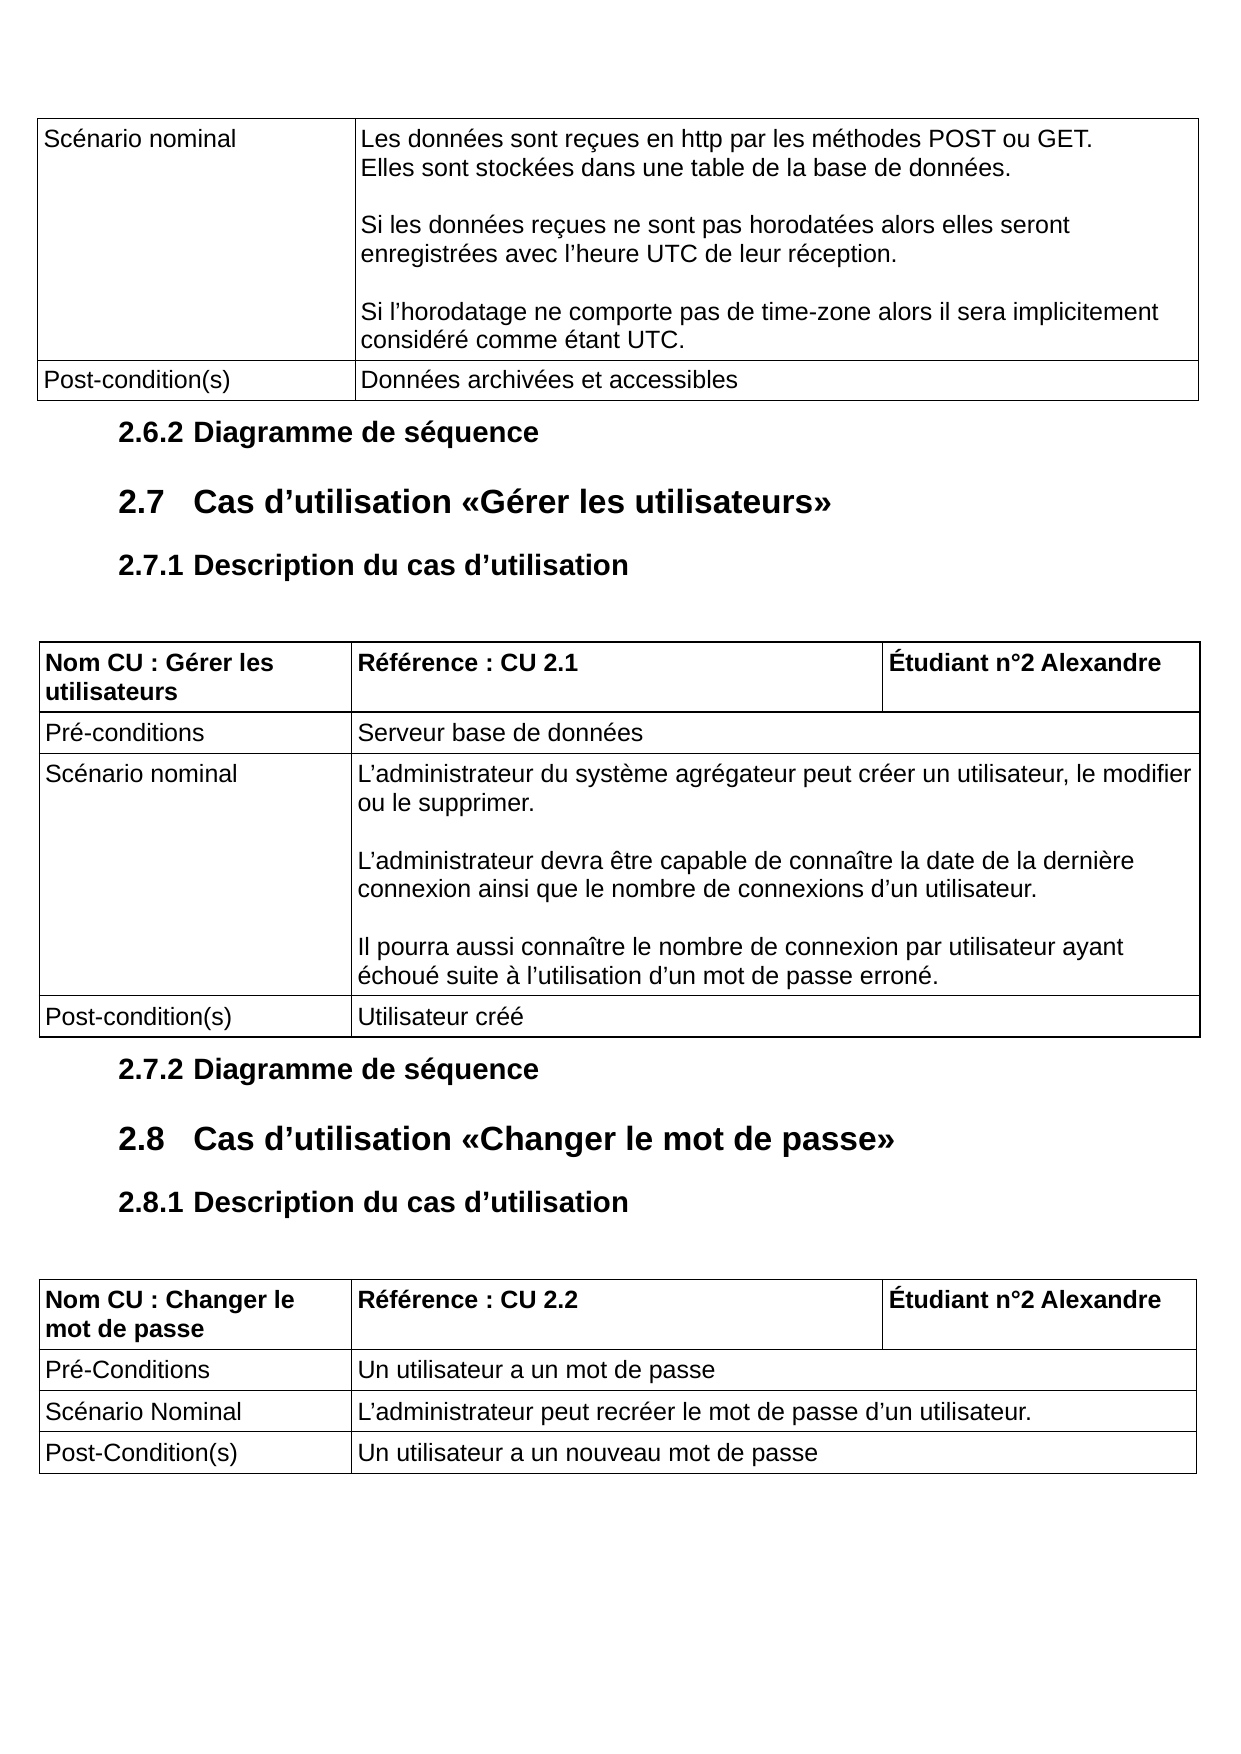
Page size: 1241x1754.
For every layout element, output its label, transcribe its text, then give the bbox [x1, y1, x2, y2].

table_cell Post-condition(s) [38, 361, 355, 400]
table_header Étudiant n°2 Alexandre [883, 1280, 1196, 1349]
subtitle Description du cas d’utilisation [118, 1185, 1122, 1218]
table_cell Scénario nominal [38, 119, 355, 360]
table_cell Pré-Conditions [40, 1350, 351, 1390]
table_header Référence : CU 2.1 [352, 643, 882, 711]
table_cell L’administrateur peut recréer le mot de passe d’un utilisateur. [352, 1391, 1196, 1431]
subtitle Diagramme de séquence [118, 1052, 1122, 1086]
table_cell Serveur base de données [352, 713, 1199, 753]
table_cell Pré-conditions [40, 713, 351, 753]
table_header Étudiant n°2 Alexandre [883, 643, 1199, 711]
table_cell Scénario Nominal [40, 1391, 351, 1431]
table_cell Post-Condition(s) [40, 1432, 351, 1472]
subtitle Diagramme de séquence [118, 415, 1122, 448]
table_header Référence : CU 2.2 [352, 1280, 882, 1349]
subtitle Description du cas d’utilisation [118, 547, 1122, 581]
subtitle Cas d’utilisation «Changer le mot de passe» [118, 1119, 1122, 1158]
table_cell Un utilisateur a un mot de passe [352, 1350, 1196, 1390]
table_cell Données archivées et accessibles [356, 361, 1198, 400]
table_header Nom CU : Changer le mot de passe [40, 1280, 351, 1349]
table_cell Les données sont reçues en http par les méthodes POST ou GET. Elles sont stockées dans une table de la base de données. Si les données reçues ne sont pas horodatées alors elles seront enregistrées avec l’heure UTC de leur réception. Si l’horodatage ne comporte pas de time-zone alors il sera implicitement considéré comme étant UTC. [356, 119, 1198, 360]
table_cell Post-condition(s) [40, 996, 351, 1036]
table_cell Utilisateur créé [352, 996, 1199, 1036]
table_cell Scénario nominal [40, 754, 351, 995]
table_cell L’administrateur du système agrégateur peut créer un utilisateur, le modifier ou le supprimer. L’administrateur devra être capable de connaître la date de la dernière connexion ainsi que le nombre de connexions d’un utilisateur. Il pourra aussi connaître le nombre de connexion par utilisateur ayant échoué suite à l’utilisation d’un mot de passe erroné. [352, 754, 1199, 995]
table_cell Un utilisateur a un nouveau mot de passe [352, 1432, 1196, 1472]
table_header Nom CU : Gérer les utilisateurs [40, 643, 351, 711]
subtitle Cas d’utilisation «Gérer les utilisateurs» [118, 482, 1122, 520]
